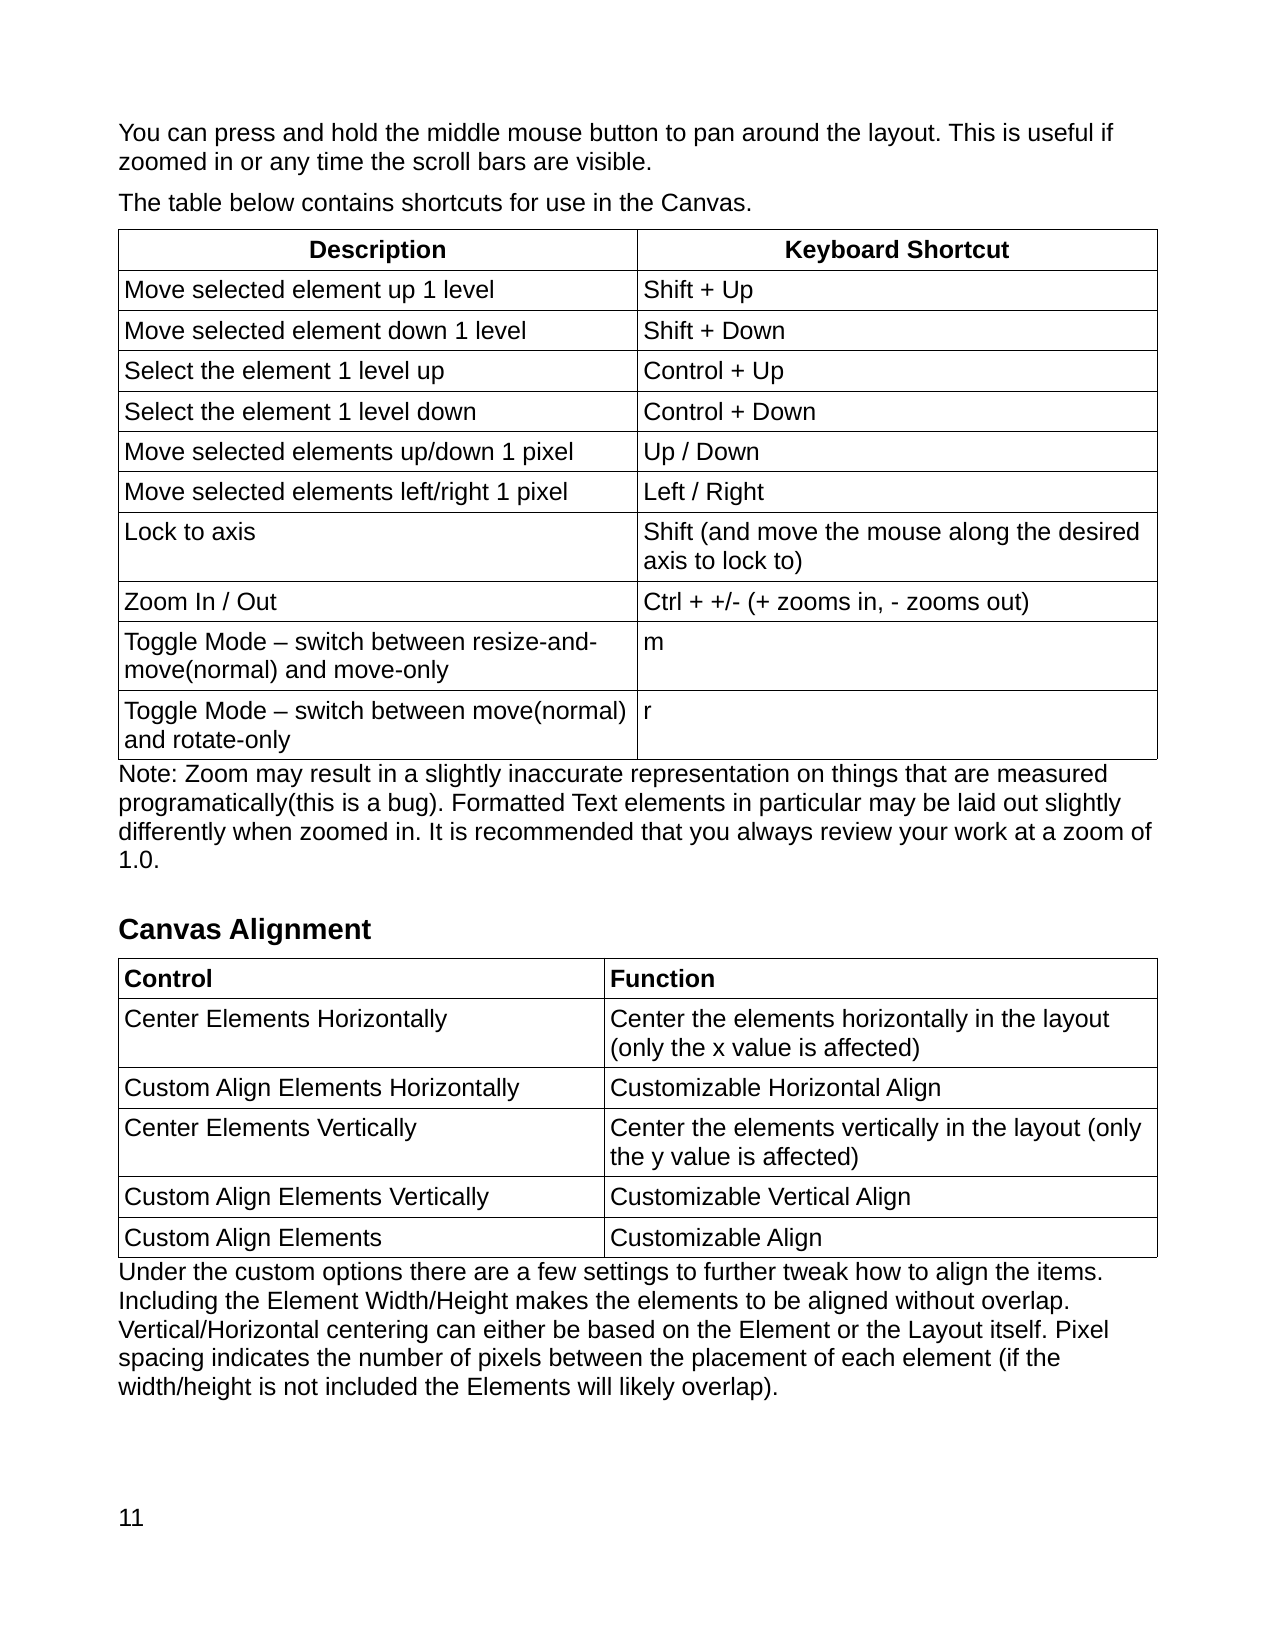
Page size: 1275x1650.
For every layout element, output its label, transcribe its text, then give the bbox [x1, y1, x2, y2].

table_header Control [119, 959, 604, 998]
table_header Keyboard Shortcut [638, 230, 1157, 270]
table_cell m [638, 622, 1157, 690]
table_cell Select the element 1 level down [119, 392, 637, 431]
table_cell Select the element 1 level up [119, 351, 637, 391]
text The table below contains shortcuts for use in the Canvas. [118, 188, 1157, 217]
table_cell Customizable Vertical Align [605, 1177, 1157, 1217]
table_cell Center Elements Horizontally [119, 999, 604, 1067]
table_cell Shift + Up [638, 271, 1157, 310]
table_cell Customizable Align [605, 1218, 1157, 1257]
table_cell Zoom In / Out [119, 582, 637, 621]
text You can press and hold the middle mouse button to pan around the layout. This is useful if zoomed in or any time the scroll bars are visible. [118, 118, 1157, 176]
table_cell Shift + Down [638, 311, 1157, 350]
table_cell Move selected elements up/down 1 pixel [119, 432, 637, 471]
table_cell Move selected element down 1 level [119, 311, 637, 350]
table_cell Control + Down [638, 392, 1157, 431]
table_cell Custom Align Elements Vertically [119, 1177, 604, 1217]
table_cell Move selected elements left/right 1 pixel [119, 472, 637, 512]
table_cell Up / Down [638, 432, 1157, 471]
table_cell Shift (and move the mouse along the desired axis to lock to) [638, 513, 1157, 581]
text Note: Zoom may result in a slightly inaccurate representation on things that are measured programatically(this is a bug). Formatted Text elements in particular may be laid out slightly differently when zoomed in. It is recommended that you always review your work at a zoom of 1.0. [118, 760, 1157, 874]
table_cell Control + Up [638, 351, 1157, 391]
table_header Function [605, 959, 1157, 998]
table_cell Center Elements Vertically [119, 1109, 604, 1176]
table_header Description [119, 230, 637, 270]
table_cell Move selected element up 1 level [119, 271, 637, 310]
table_cell Left / Right [638, 472, 1157, 512]
table_cell Custom Align Elements [119, 1218, 604, 1257]
table_cell Customizable Horizontal Align [605, 1068, 1157, 1107]
table_cell Center the elements vertically in the layout (only the y value is affected) [605, 1109, 1157, 1176]
table_cell Toggle Mode – switch between resize-and-move(normal) and move-only [119, 622, 637, 690]
table_cell Ctrl + +/- (+ zooms in, - zooms out) [638, 582, 1157, 621]
table_cell Toggle Mode – switch between move(normal) and rotate-only [119, 691, 637, 759]
table_cell Lock to axis [119, 513, 637, 581]
table_cell r [638, 691, 1157, 759]
table_cell Center the elements horizontally in the layout (only the x value is affected) [605, 999, 1157, 1067]
text Under the custom options there are a few settings to further tweak how to align the items. Including the Element Width/Height makes the elements to be aligned without overlap. Vertical/Horizontal centering can either be based on the Element or the Layout itself. Pixel spacing indicates the number of pixels between the placement of each element (if the width/height is not included the Elements will likely overlap). [118, 1258, 1157, 1401]
table_cell Custom Align Elements Horizontally [119, 1068, 604, 1107]
subtitle Canvas Alignment [118, 912, 1157, 945]
